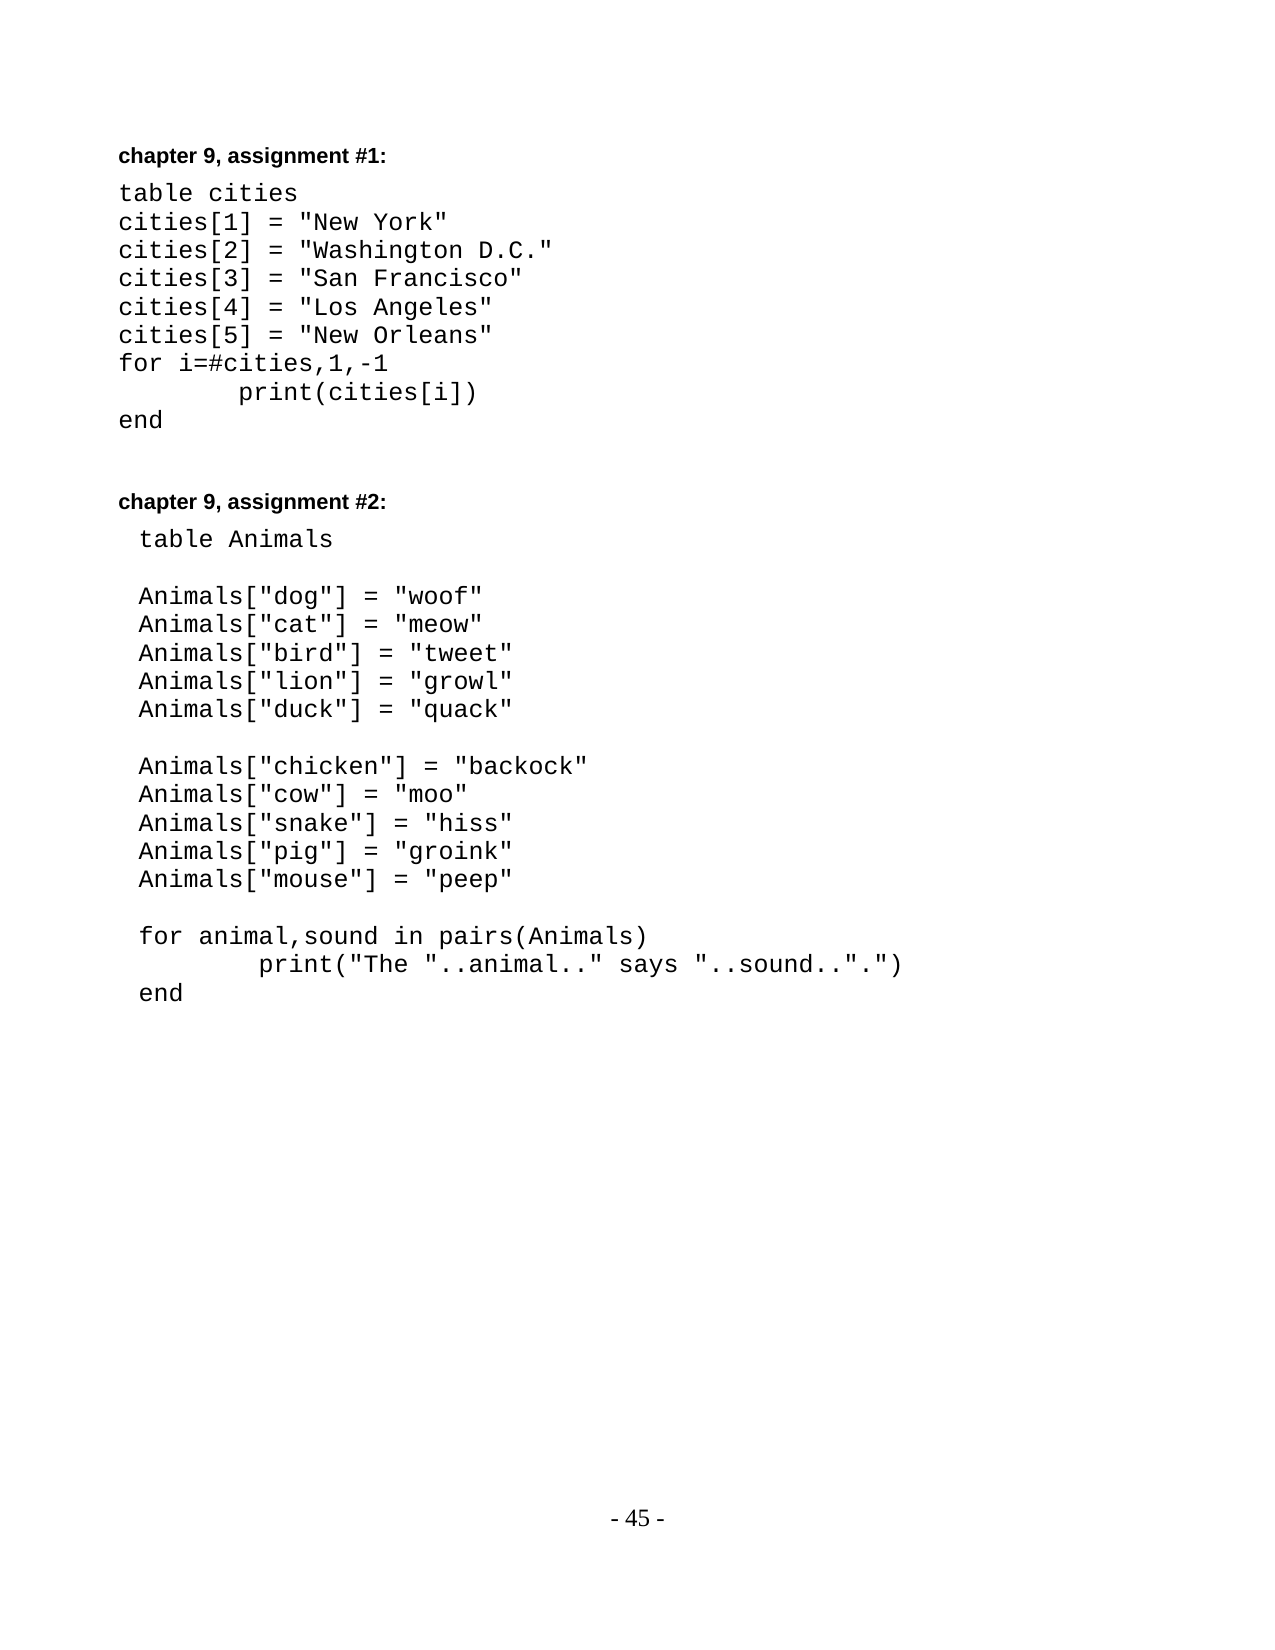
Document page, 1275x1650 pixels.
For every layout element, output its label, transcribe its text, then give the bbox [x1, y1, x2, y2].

text end [118, 980, 1157, 1008]
text for animal,sound in pairs(Animals) [118, 923, 1157, 952]
text Animals["bird"] = "tweet" [118, 640, 1157, 668]
text table Animals [118, 527, 1157, 555]
text cities[1] = "New York" [118, 209, 1157, 237]
text Animals["chicken"] = "backock" [118, 753, 1157, 782]
text Animals["mouse"] = "peep" [118, 867, 1157, 895]
text Animals["lion"] = "growl" [118, 668, 1157, 697]
text cities[4] = "Los Angeles" [118, 294, 1157, 322]
text print("The "..animal.." says "..sound..".") [118, 952, 1157, 980]
text Animals["pig"] = "groink" [118, 838, 1157, 867]
text print(cities[i]) [118, 379, 1157, 407]
text for i=#cities,1,-1 [118, 351, 1157, 379]
text cities[5] = "New Orleans" [118, 322, 1157, 351]
text cities[2] = "Washington D.C." [118, 237, 1157, 266]
text Animals["dog"] = "woof" [118, 583, 1157, 612]
subtitle chapter 9, assignment #1: [118, 143, 1157, 168]
text cities[3] = "San Francisco" [118, 266, 1157, 294]
text Animals["cow"] = "moo" [118, 782, 1157, 810]
text Animals["snake"] = "hiss" [118, 810, 1157, 838]
text table cities [118, 181, 1157, 209]
text end [118, 407, 1157, 436]
subtitle chapter 9, assignment #2: [118, 489, 1157, 514]
text Animals["cat"] = "meow" [118, 612, 1157, 640]
text Animals["duck"] = "quack" [118, 697, 1157, 725]
